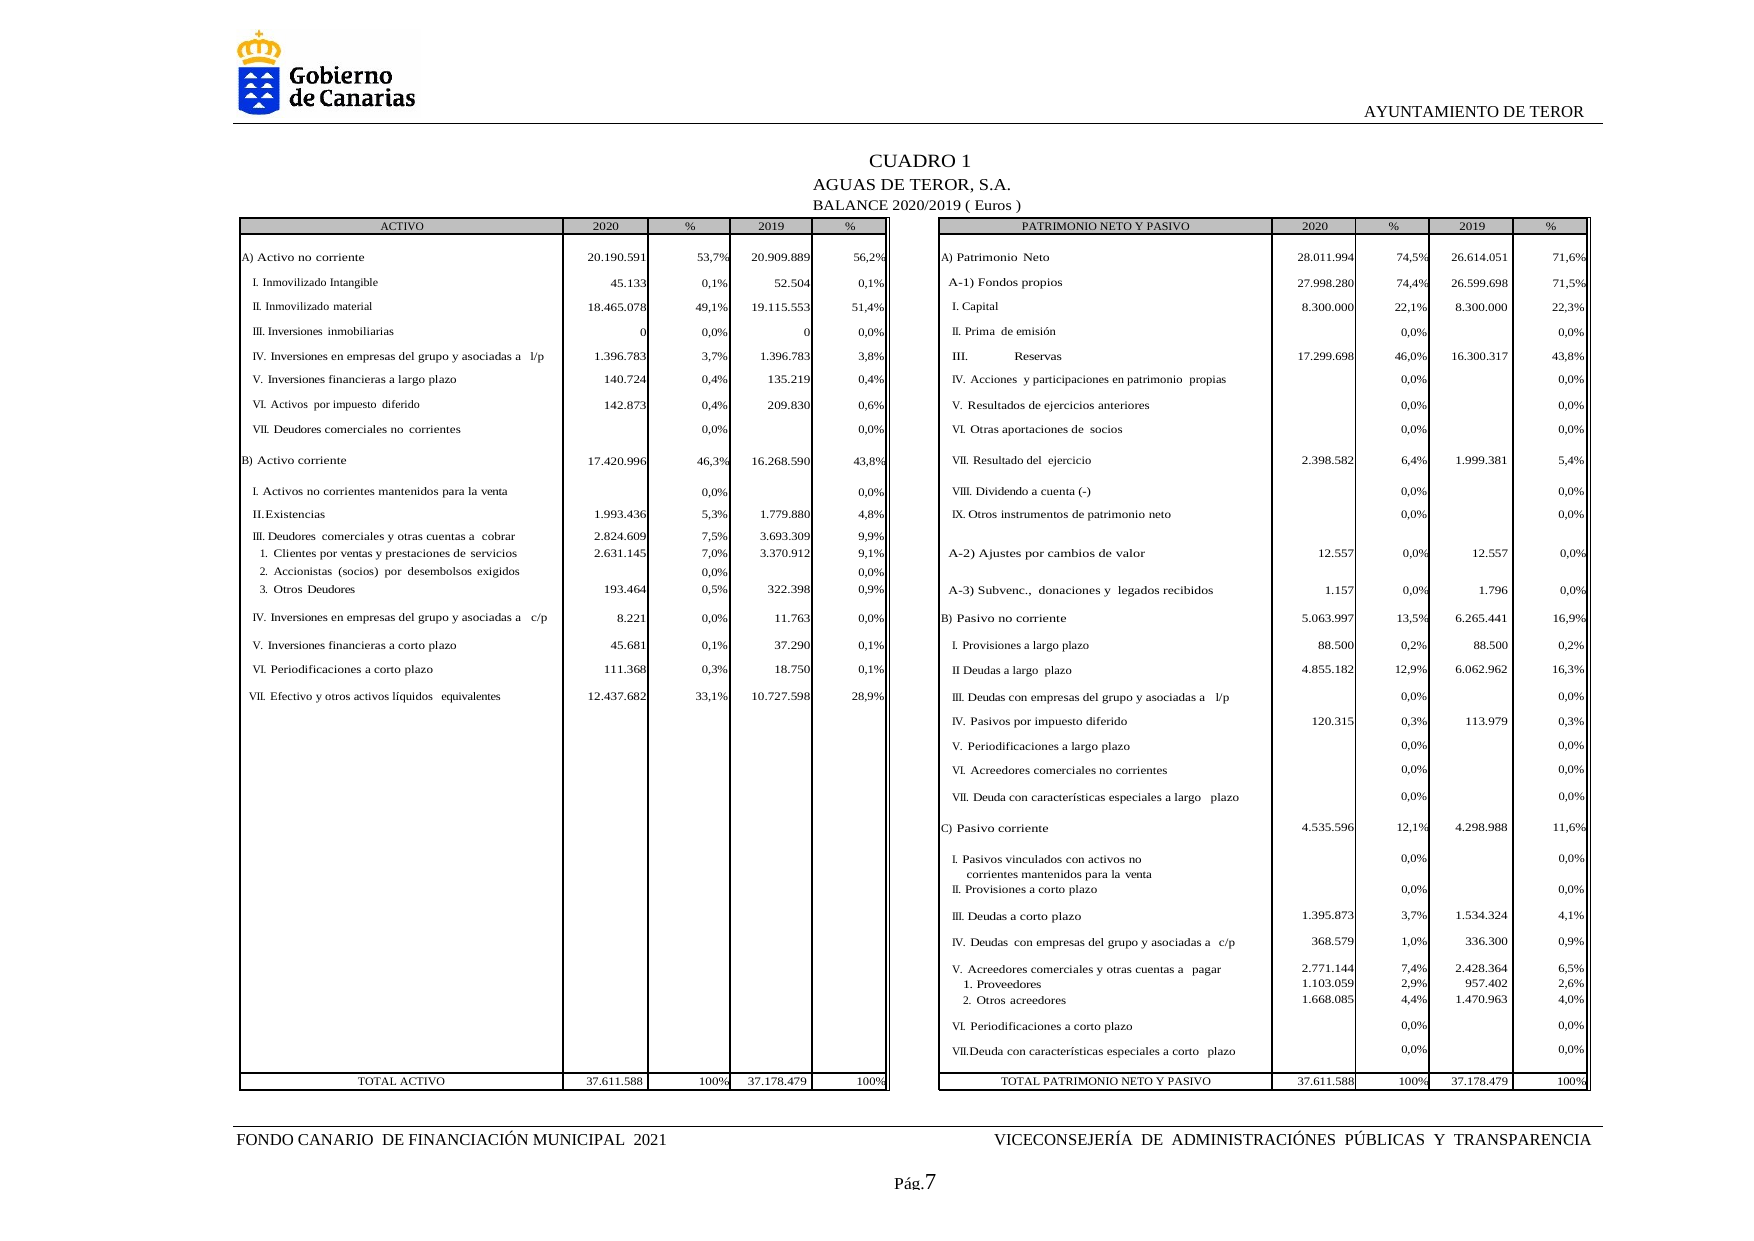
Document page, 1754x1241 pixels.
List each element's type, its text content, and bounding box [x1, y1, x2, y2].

table_cell 5.063.997 [1273, 603, 1355, 630]
table_cell [564, 416, 647, 444]
table_cell 4,4% [1356, 990, 1428, 1010]
table_cell 2.771.144 [1273, 953, 1355, 974]
table_cell 53,7% [649, 235, 729, 269]
table_cell 100% [1514, 1074, 1586, 1088]
table_cell 12,1% [1356, 810, 1428, 841]
table_cell 0 [564, 318, 647, 342]
table_cell 2.824.609 [564, 524, 647, 543]
table_cell 8.300.000 [1430, 294, 1512, 318]
table_cell 56,2% [813, 235, 885, 269]
table_cell [1430, 1036, 1512, 1072]
table_cell [1430, 681, 1512, 707]
table_cell 0,0% [1356, 366, 1428, 391]
table_cell 113.979 [1430, 707, 1512, 731]
table_cell 43,8% [1514, 343, 1586, 366]
table_cell 18.750 [731, 656, 811, 681]
table_cell [1273, 841, 1355, 872]
table_cell [1273, 416, 1355, 443]
table_cell 5,3% [649, 502, 729, 524]
table_cell 20.190.591 [564, 235, 647, 269]
table_cell 0,0% [1356, 872, 1428, 900]
table_header PATRIMONIO NETO Y PASIVO [940, 219, 1271, 233]
table_cell 0,3% [1514, 707, 1586, 731]
table_cell 0,0% [1356, 681, 1428, 707]
table_cell 9,9% [813, 524, 885, 543]
table_cell 49,1% [649, 293, 729, 318]
table_cell 6.062.962 [1430, 656, 1512, 681]
table_cell [1430, 475, 1512, 501]
table_cell 6.265.441 [1430, 603, 1512, 630]
table_cell 0,1% [813, 269, 885, 293]
table_cell 16.300.317 [1430, 343, 1512, 366]
table_cell 18.465.078 [564, 293, 647, 318]
table_cell 0,0% [1514, 366, 1586, 391]
table_cell 2.428.364 [1430, 953, 1512, 974]
table_cell 0,0% [1356, 1010, 1428, 1036]
table_cell 12,9% [1356, 656, 1428, 681]
table_cell 209.830 [731, 391, 811, 416]
table_cell 28,9% [813, 681, 885, 1072]
table_cell 0,0% [1514, 681, 1586, 707]
table_cell 71,6% [1514, 235, 1586, 269]
table_cell 13,5% [1356, 603, 1428, 630]
table_cell 142.873 [564, 391, 647, 416]
table_cell 111.368 [564, 656, 647, 681]
table_cell 0,0% [813, 602, 885, 630]
table_cell 0,0% [1356, 781, 1428, 810]
table_cell 71,5% [1514, 269, 1586, 293]
table_cell 4.855.182 [1273, 656, 1355, 681]
table_cell 3,7% [1356, 900, 1428, 927]
table_cell 3,8% [813, 343, 885, 366]
table_cell [1430, 318, 1512, 342]
table_cell [1430, 756, 1512, 781]
table_cell 0,4% [649, 391, 729, 416]
table_cell 1.103.059 [1273, 974, 1355, 989]
table_cell 3.693.309 [731, 524, 811, 543]
table_cell 0,0% [813, 561, 885, 579]
table_cell 8.221 [564, 602, 647, 630]
table_cell [1273, 731, 1355, 756]
table_cell [1430, 731, 1512, 756]
table_cell 4.535.596 [1273, 810, 1355, 841]
table_cell 16,3% [1514, 656, 1586, 681]
table_cell 1.999.381 [1430, 444, 1512, 474]
table_cell 16.268.590 [731, 444, 811, 475]
table_cell 193.464 [564, 579, 647, 602]
table_cell 0,0% [813, 416, 885, 444]
table_header 2019 [731, 219, 811, 233]
table_cell 3.370.912 [731, 543, 811, 561]
table_cell 120.315 [1273, 707, 1355, 731]
table_cell 0,0% [1514, 872, 1586, 900]
table_cell 17.420.996 [564, 444, 647, 475]
table_cell 22,3% [1514, 294, 1586, 318]
table_cell 26.614.051 [1430, 235, 1512, 269]
table_cell 0,0% [1514, 841, 1586, 872]
table_cell [1273, 681, 1355, 707]
table_cell 0,0% [1514, 318, 1586, 342]
table_cell 0,1% [813, 630, 885, 656]
table_cell 0,0% [1356, 756, 1428, 781]
table_cell [1430, 841, 1512, 872]
table_cell 51,4% [813, 293, 885, 318]
picture [236, 29, 422, 118]
table_cell 0,1% [649, 630, 729, 656]
table_cell 37.611.588 [564, 1074, 647, 1089]
table_cell 26.599.698 [1430, 269, 1512, 293]
table_cell 45.133 [564, 269, 647, 293]
table_cell Activo no corriente Inmovilizado Intangible Inmovilizado material Inversiones inmobiliarias Inversiones en empresas del grupo y asociadas a l/p Inversiones financieras a largo plazo Activos por impuesto diferido Deudores comerciales no corrientes Activo corriente Activos no corrientes mantenidos para la venta Existencias Deudores comerciales y otras cuentas a cobrar Clientes por ventas y prestaciones de servicios Accionistas (socios) por desembolsos exigidos Otros Deudores Inversiones en empresas del grupo y asociadas a c/p Inversiones financieras a corto plazo Periodificaciones a corto plazo Efectivo y otros activos líquidos equivalentes [241, 235, 562, 1072]
table_cell 957.402 [1430, 974, 1512, 989]
table_cell 0,0% [1356, 391, 1428, 416]
table_cell 1.396.783 [564, 343, 647, 366]
table_header % [649, 219, 729, 233]
table_cell 88.500 [1430, 630, 1512, 656]
table_cell 7,5% [649, 524, 729, 543]
table_cell [1273, 475, 1355, 501]
table_cell [1430, 391, 1512, 416]
table_cell 2.398.582 [1273, 444, 1355, 474]
table_cell 11.763 [731, 602, 811, 630]
table_header 2019 [1430, 219, 1512, 233]
table_cell [564, 561, 647, 579]
table_cell 0,0% [1356, 841, 1428, 872]
table_cell 0,1% [813, 656, 885, 681]
table_cell 3,7% [649, 343, 729, 366]
table_cell 10.727.598 [731, 681, 811, 1072]
table_cell 1.668.085 [1273, 990, 1355, 1010]
table_cell 1.993.436 [564, 502, 647, 524]
table_cell 0,0% [1356, 533, 1428, 570]
table_header ACTIVO [241, 219, 562, 233]
table_cell 6,4% [1356, 444, 1428, 474]
table_header 2020 [564, 219, 647, 233]
table_cell 0,3% [1356, 707, 1428, 731]
table_cell 74,5% [1356, 235, 1428, 269]
table_cell 22,1% [1356, 294, 1428, 318]
table_cell 4,8% [813, 502, 885, 524]
table_cell 1.534.324 [1430, 900, 1512, 927]
table_cell 0,0% [649, 318, 729, 342]
table_cell 8.300.000 [1273, 294, 1355, 318]
table_cell 0,0% [1514, 731, 1586, 756]
table_cell 1.796 [1430, 570, 1512, 602]
table_cell 2.631.145 [564, 543, 647, 561]
table_cell 336.300 [1430, 927, 1512, 953]
table_cell 12.557 [1273, 533, 1355, 570]
table_cell 0,5% [649, 579, 729, 602]
table_cell 0,0% [649, 602, 729, 630]
table_cell [1273, 756, 1355, 781]
table_cell 0,0% [1514, 533, 1586, 570]
table_cell 4,1% [1514, 900, 1586, 927]
table_cell [564, 475, 647, 502]
table_cell 46,0% [1356, 343, 1428, 366]
text CUADRO 1 AGUAS DE TEROR, S.A. BALANCE 2020/2019 ( Euros ) [813, 150, 1032, 213]
table_cell 0,0% [1514, 1010, 1586, 1036]
table_cell [731, 561, 811, 579]
table_cell TOTAL ACTIVO [241, 1074, 562, 1089]
table_cell [1430, 872, 1512, 900]
table_cell 0,0% [1514, 756, 1586, 781]
table_cell 0,1% [649, 269, 729, 293]
table_cell 7,4% [1356, 953, 1428, 974]
table_cell 0,0% [1514, 781, 1586, 810]
table_cell 0,4% [649, 366, 729, 391]
table_cell [1273, 366, 1355, 391]
table_cell 0,9% [813, 579, 885, 602]
table_cell 2,6% [1514, 974, 1586, 989]
table_header 2020 [1273, 219, 1355, 233]
table_cell 0,0% [1514, 1036, 1586, 1072]
table_cell 0,0% [1356, 731, 1428, 756]
table_cell 100% [1356, 1074, 1428, 1088]
table_cell 1,0% [1356, 927, 1428, 953]
table_cell 0,0% [813, 318, 885, 342]
table_cell [1273, 501, 1355, 532]
table_cell 0,0% [649, 561, 729, 579]
table_cell 0,0% [1514, 416, 1586, 443]
table_cell 0,0% [1514, 475, 1586, 501]
table_cell 1.395.873 [1273, 900, 1355, 927]
table_cell 16,9% [1514, 603, 1586, 630]
table_cell 0,4% [813, 366, 885, 391]
table_header % [1514, 219, 1586, 233]
table_cell 0,2% [1356, 630, 1428, 656]
table_cell 20.909.889 [731, 235, 811, 269]
table_cell TOTAL PATRIMONIO NETO Y PASIVO [940, 1074, 1271, 1088]
table_cell 0,0% [1356, 416, 1428, 443]
table_cell 1.157 [1273, 570, 1355, 602]
table_cell 11,6% [1514, 810, 1586, 841]
table_cell [1430, 501, 1512, 532]
table_cell 0,0% [813, 475, 885, 502]
table_header % [813, 219, 885, 233]
table_cell 100% [649, 1074, 729, 1089]
table_header % [1356, 219, 1428, 233]
table_cell 37.178.479 [1430, 1074, 1512, 1088]
table_cell 33,1% [649, 681, 729, 1072]
table_cell [1430, 366, 1512, 391]
table_cell 74,4% [1356, 269, 1428, 293]
table_cell [1273, 872, 1355, 900]
table_cell 19.115.553 [731, 293, 811, 318]
table_cell 0,0% [649, 416, 729, 444]
table_cell 17.299.698 [1273, 343, 1355, 366]
table_cell [1273, 1010, 1355, 1036]
table_cell 1.779.880 [731, 502, 811, 524]
table_cell 0,0% [1356, 1036, 1428, 1072]
table_cell 6,5% [1514, 953, 1586, 974]
table_cell 100% [813, 1074, 885, 1089]
table_cell 140.724 [564, 366, 647, 391]
table_cell 0,0% [649, 475, 729, 502]
table_cell 28.011.994 [1273, 235, 1355, 269]
table_cell [1273, 781, 1355, 810]
table_cell 5,4% [1514, 444, 1586, 474]
table_cell 0,0% [1356, 501, 1428, 532]
table_cell 0,0% [1514, 391, 1586, 416]
table_cell [1430, 781, 1512, 810]
table_cell 0,2% [1514, 630, 1586, 656]
table_cell 0 [731, 318, 811, 342]
table_cell [1430, 416, 1512, 443]
table_cell 37.611.588 [1273, 1074, 1355, 1088]
table_cell 0,3% [649, 656, 729, 681]
table_cell 88.500 [1273, 630, 1355, 656]
table_cell [1273, 391, 1355, 416]
table_cell 37.290 [731, 630, 811, 656]
table_cell 0,6% [813, 391, 885, 416]
table_cell 12.557 [1430, 533, 1512, 570]
table_cell 322.398 [731, 579, 811, 602]
table_cell [1273, 318, 1355, 342]
table_cell 0,0% [1356, 475, 1428, 501]
table_cell 0,0% [1514, 570, 1586, 602]
table_cell 0,9% [1514, 927, 1586, 953]
table_cell 12.437.682 [564, 681, 647, 1072]
table_cell 2,9% [1356, 974, 1428, 989]
table_cell Patrimonio Neto A-1) Fondos propios Capital Prima de emisión Reservas Acciones y participaciones en patrimonio propias Resultados de ejercicios anteriores Otras aportaciones de socios Resultado del ejercicio Dividendo a cuenta (-) Otros instrumentos de patrimonio neto A-2) Ajustes por cambios de valor A-3) Subvenc., donaciones y legados recibidos Pasivo no corriente Provisiones a largo plazo II Deudas a largo plazo Deudas con empresas del grupo y asociadas a l/p Pasivos por impuesto diferido Periodificaciones a largo plazo Acreedores comerciales no corrientes Deuda con características especiales a largo plazo Pasivo corriente Pasivos vinculados con activos no corrientes mantenidos para la venta Provisiones a corto plazo Deudas a corto plazo Deudas con empresas del grupo y asociadas a c/p Acreedores comerciales y otras cuentas a pagar Proveedores Otros acreedores Periodificaciones a corto plazo Deuda con características especiales a corto plazo [940, 235, 1271, 1072]
table_cell 52.504 [731, 269, 811, 293]
table_cell 1.396.783 [731, 343, 811, 366]
table_cell 7,0% [649, 543, 729, 561]
table_cell 45.681 [564, 630, 647, 656]
table_cell 4.298.988 [1430, 810, 1512, 841]
table_cell [1273, 1036, 1355, 1072]
table_cell 37.178.479 [731, 1074, 811, 1089]
table_cell 9,1% [813, 543, 885, 561]
table_cell 46,3% [649, 444, 729, 475]
table_cell 4,0% [1514, 990, 1586, 1010]
table_cell [1430, 1010, 1512, 1036]
table_cell 368.579 [1273, 927, 1355, 953]
table_cell 43,8% [813, 444, 885, 475]
table_cell 27.998.280 [1273, 269, 1355, 293]
table_cell [731, 416, 811, 444]
table_cell 135.219 [731, 366, 811, 391]
table_cell 0,0% [1356, 318, 1428, 342]
table_cell [731, 475, 811, 502]
table_cell 0,0% [1356, 570, 1428, 602]
table_cell 0,0% [1514, 501, 1586, 532]
table_cell 1.470.963 [1430, 990, 1512, 1010]
